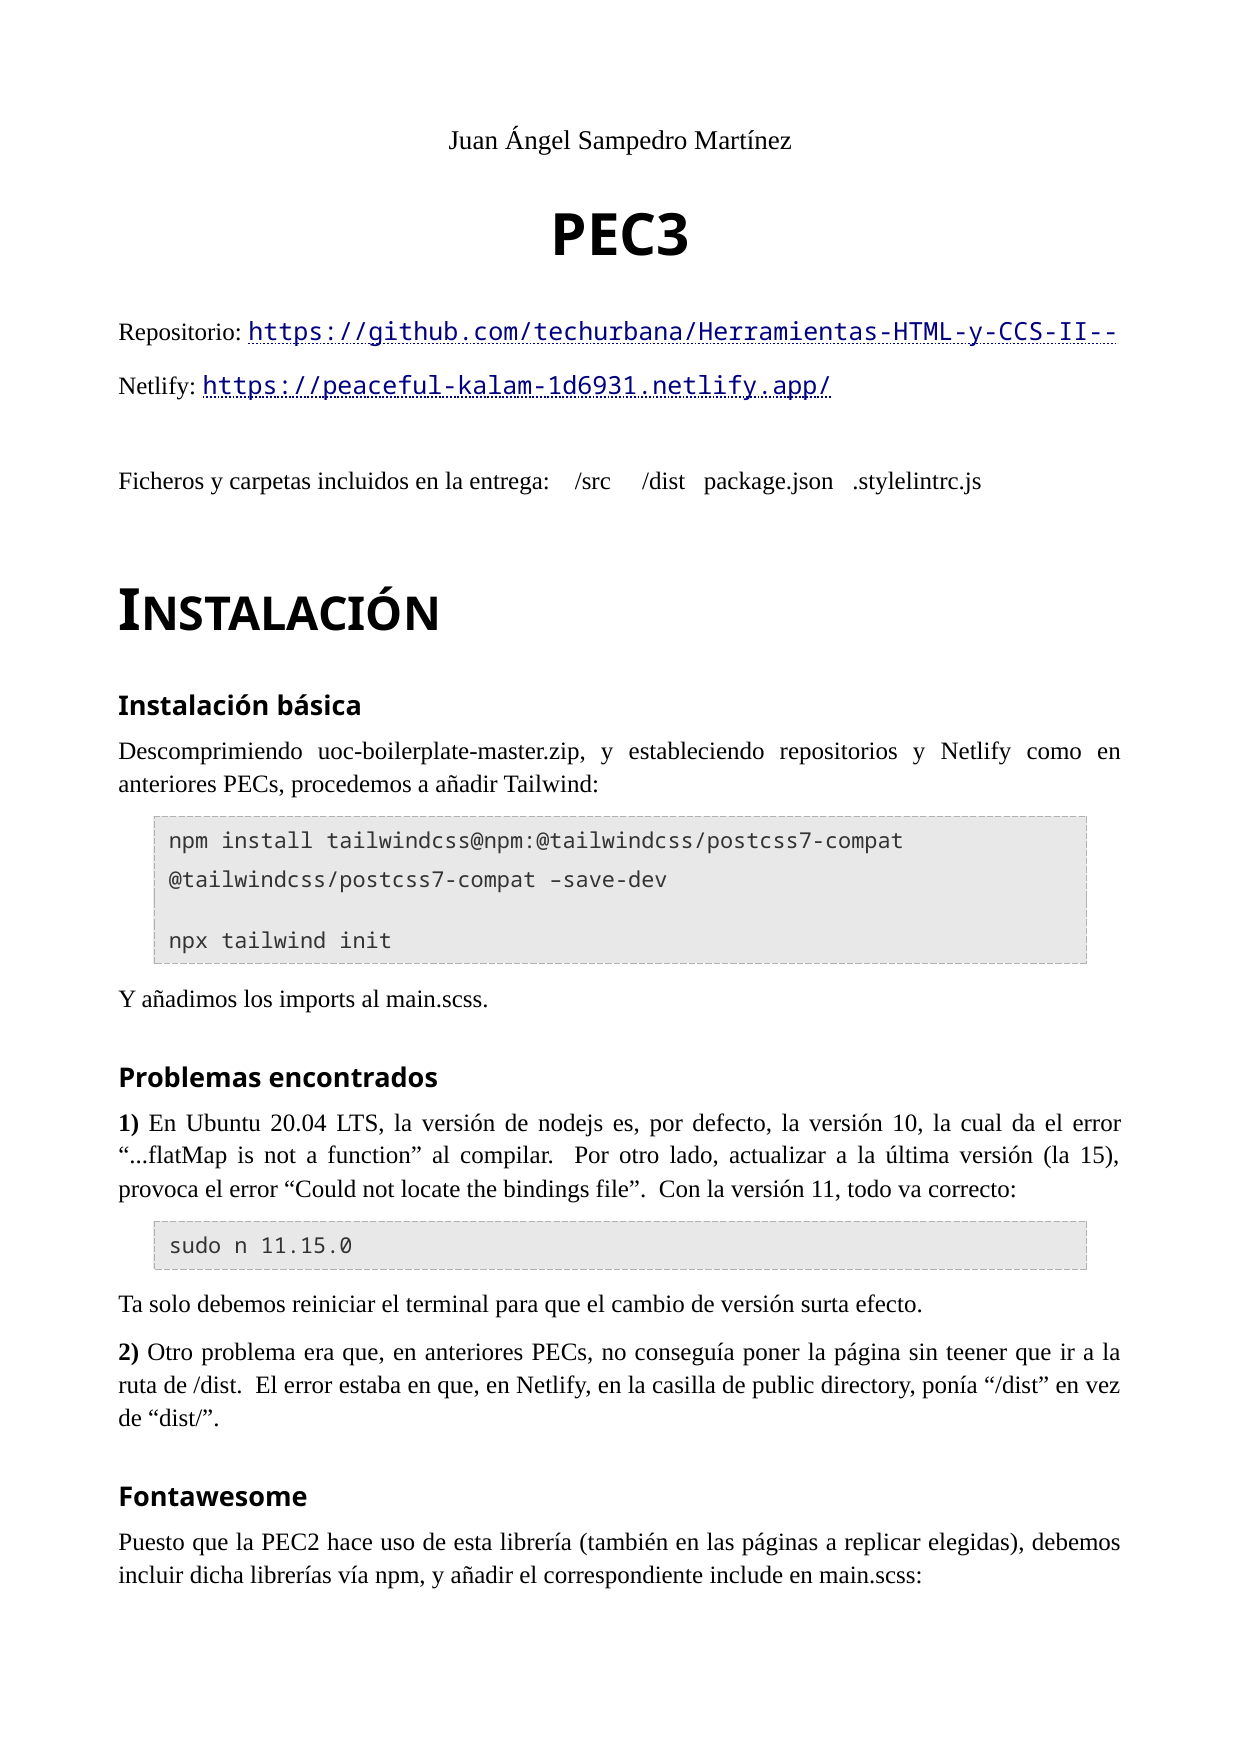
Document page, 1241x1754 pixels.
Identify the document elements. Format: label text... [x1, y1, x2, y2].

text Y añadimos los imports al main.scss. [118, 984, 1122, 1013]
text Repositorio: https://github.com/techurbana/Herramientas-HTML-y-CCS-II-- [118, 314, 1122, 348]
subtitle Instalación básica [118, 686, 1122, 723]
text 1) En Ubuntu 20.04 LTS, la versión de nodejs es, por defecto, la versión 10, la cual da el error “...flatMap is not a function” al compilar. Por otro lado, actualizar a la última versión (la 15), provoca el error “Could not locate the bindings file”. Con la versión 11, todo va correcto: [118, 1108, 1122, 1202]
subtitle Problemas encontrados [118, 1058, 1122, 1095]
title PEC3 [118, 193, 1122, 272]
subtitle Juan Ángel Sampedro Martínez [118, 124, 1122, 156]
subtitle Instalación [118, 568, 1122, 647]
text npm install tailwindcss@npm:@tailwindcss/postcss7-compat @tailwindcss/postcss7-compat –save-dev [153, 816, 1087, 894]
text npx tailwind init [153, 916, 1087, 963]
text 2) Otro problema era que, en anteriores PECs, no conseguía poner la página sin teener que ir a la ruta de /dist. El error estaba en que, en Netlify, en la casilla de public directory, ponía “/dist” en vez de “dist/”. [118, 1337, 1122, 1432]
subtitle Fontawesome [118, 1477, 1122, 1514]
text Netlify: https://peaceful-kalam-1d6931.netlify.app/ [118, 367, 1122, 402]
text Ta solo debemos reiniciar el terminal para que el cambio de versión surta efecto. [118, 1289, 1122, 1318]
text sudo n 11.15.0 [153, 1221, 1087, 1269]
text Ficheros y carpetas incluidos en la entrega: /src /dist package.json .stylelintrc.js [118, 466, 1122, 495]
text Descomprimiendo uoc-boilerplate-master.zip, y estableciendo repositorios y Netlify como en anteriores PECs, procedemos a añadir Tailwind: [118, 736, 1122, 797]
text Puesto que la PEC2 hace uso de esta librería (también en las páginas a replicar elegidas), debemos incluir dicha librerías vía npm, y añadir el correspondiente include en main.scss: [118, 1527, 1122, 1588]
